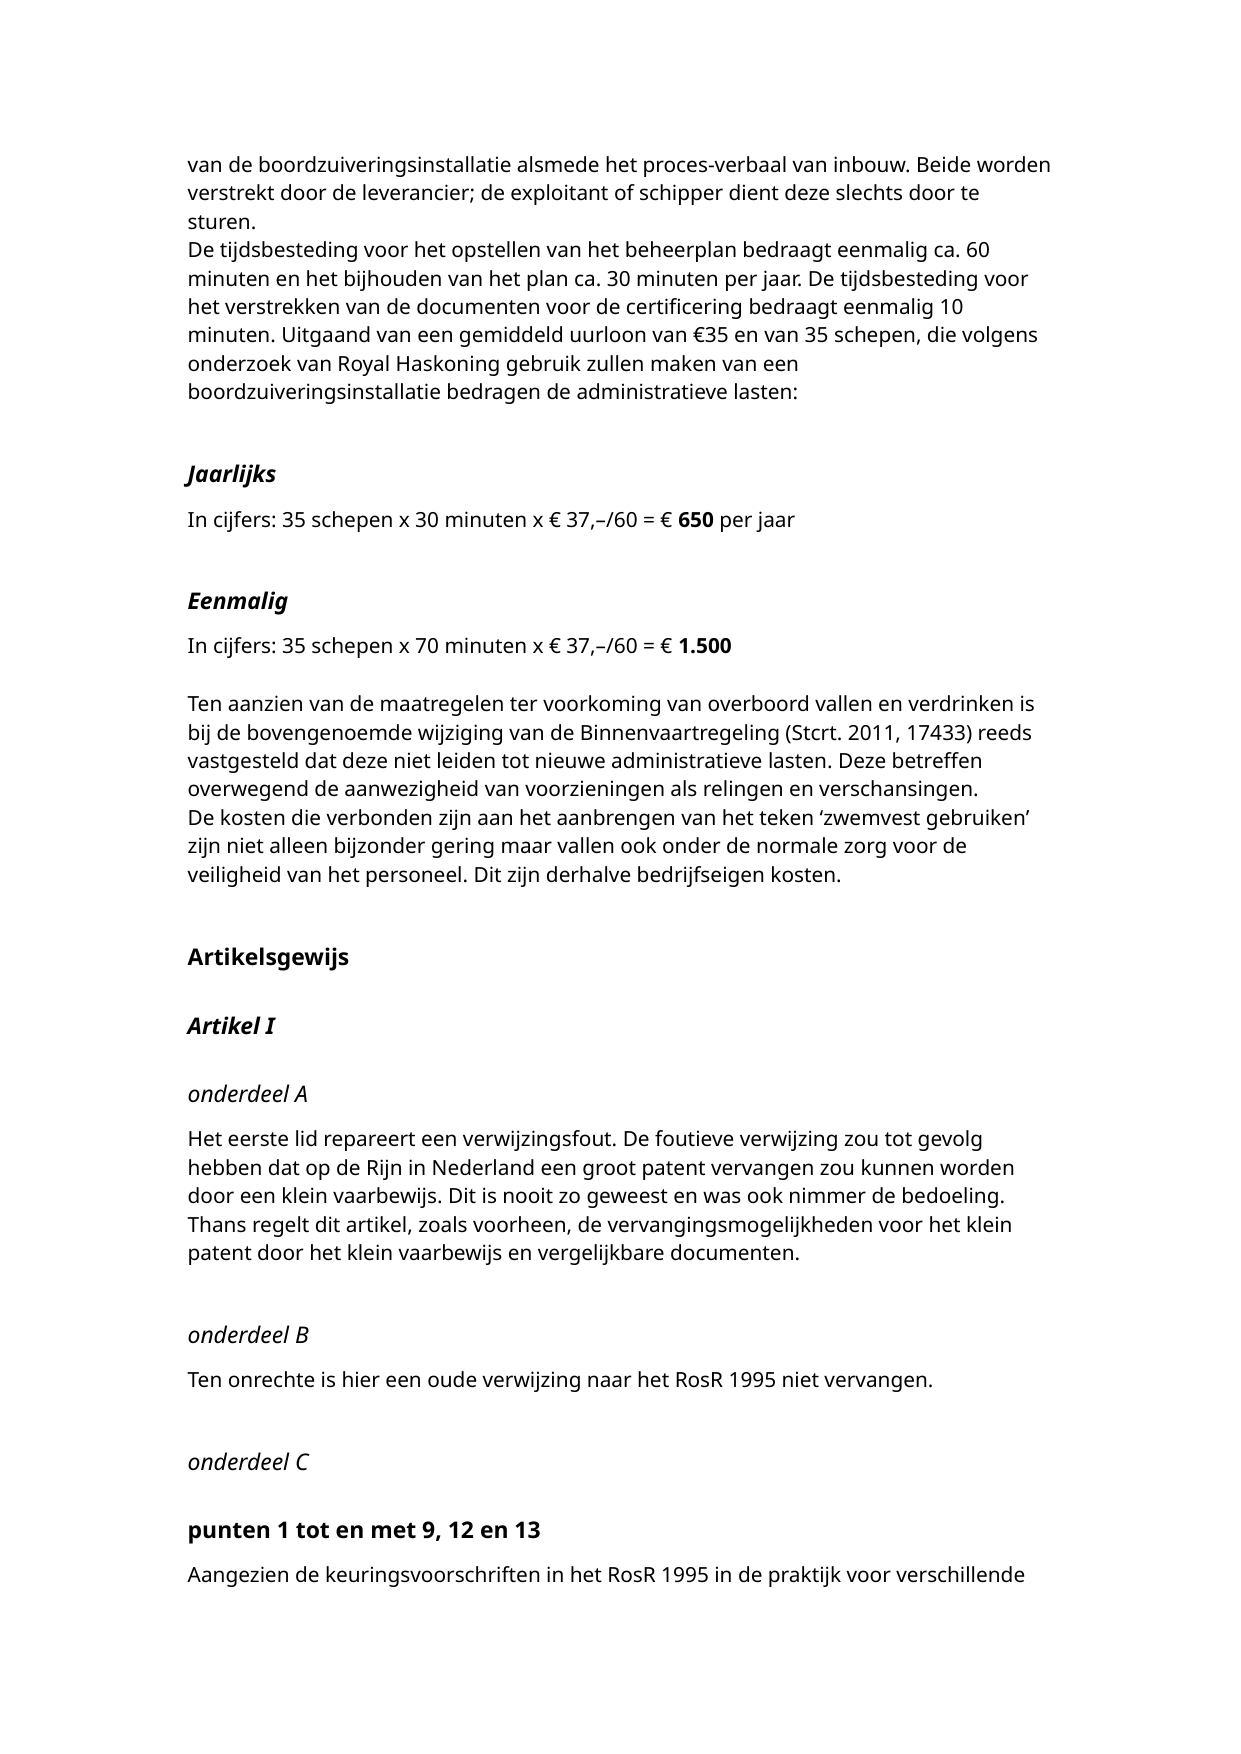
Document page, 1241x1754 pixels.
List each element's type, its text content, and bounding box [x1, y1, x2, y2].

text Ten onrechte is hier een oude verwijzing naar het RosR 1995 niet vervangen. [187, 1365, 1053, 1393]
text van de boordzuiveringsinstallatie alsmede het proces-verbaal van inbouw. Beide worden verstrekt door de leverancier; de exploitant of schipper dient deze slechts door te sturen. [187, 150, 1053, 235]
subtitle onderdeel B [187, 1319, 1053, 1350]
subtitle Eenmalig [187, 585, 1053, 616]
subtitle onderdeel C [187, 1445, 1053, 1477]
subtitle Artikel I [187, 1009, 1053, 1041]
text Aangezien de keuringsvoorschriften in het RosR 1995 in de praktijk voor verschillende [187, 1560, 1053, 1589]
text Het eerste lid repareert een verwijzingsfout. De foutieve verwijzing zou tot gevolg hebben dat op de Rijn in Nederland een groot patent vervangen zou kunnen worden door een klein vaarbewijs. Dit is nooit zo geweest en was ook nimmer de bedoeling. Thans regelt dit artikel, zoals voorheen, de vervangingsmogelijkheden voor het klein patent door het klein vaarbewijs en vergelijkbare documenten. [187, 1124, 1053, 1267]
subtitle Jaarlijks [187, 458, 1053, 490]
text Ten aanzien van de maatregelen ter voorkoming van overboord vallen en verdrinken is bij de bovengenoemde wijziging van de Binnenvaartregeling (Stcrt. 2011, 17433) reeds vastgesteld dat deze niet leiden tot nieuwe administratieve lasten. Deze betreffen overwegend de aanwezigheid van voorzieningen als relingen en verschansingen. [187, 689, 1053, 803]
subtitle punten 1 tot en met 9, 12 en 13 [187, 1514, 1053, 1545]
text In cijfers: 35 schepen x 30 minuten x € 37,–/60 = € 650 per jaar [187, 505, 1053, 533]
subtitle Artikelsgewijs [187, 941, 1053, 972]
text De kosten die verbonden zijn aan het aanbrengen van het teken ‘zwemvest gebruiken’ zijn niet alleen bijzonder gering maar vallen ook onder de normale zorg voor de veiligheid van het personeel. Dit zijn derhalve bedrijfseigen kosten. [187, 803, 1053, 888]
text De tijdsbesteding voor het opstellen van het beheerplan bedraagt eenmalig ca. 60 minuten en het bijhouden van het plan ca. 30 minuten per jaar. De tijdsbesteding voor het verstrekken van de documenten voor de certificering bedraagt eenmalig 10 minuten. Uitgaand van een gemiddeld uurloon van €35 en van 35 schepen, die volgens onderzoek van Royal Haskoning gebruik zullen maken van een boordzuiveringsinstallatie bedragen de administratieve lasten: [187, 235, 1053, 406]
subtitle onderdeel A [187, 1078, 1053, 1109]
text In cijfers: 35 schepen x 70 minuten x € 37,–/60 = € 1.500 [187, 631, 1053, 660]
